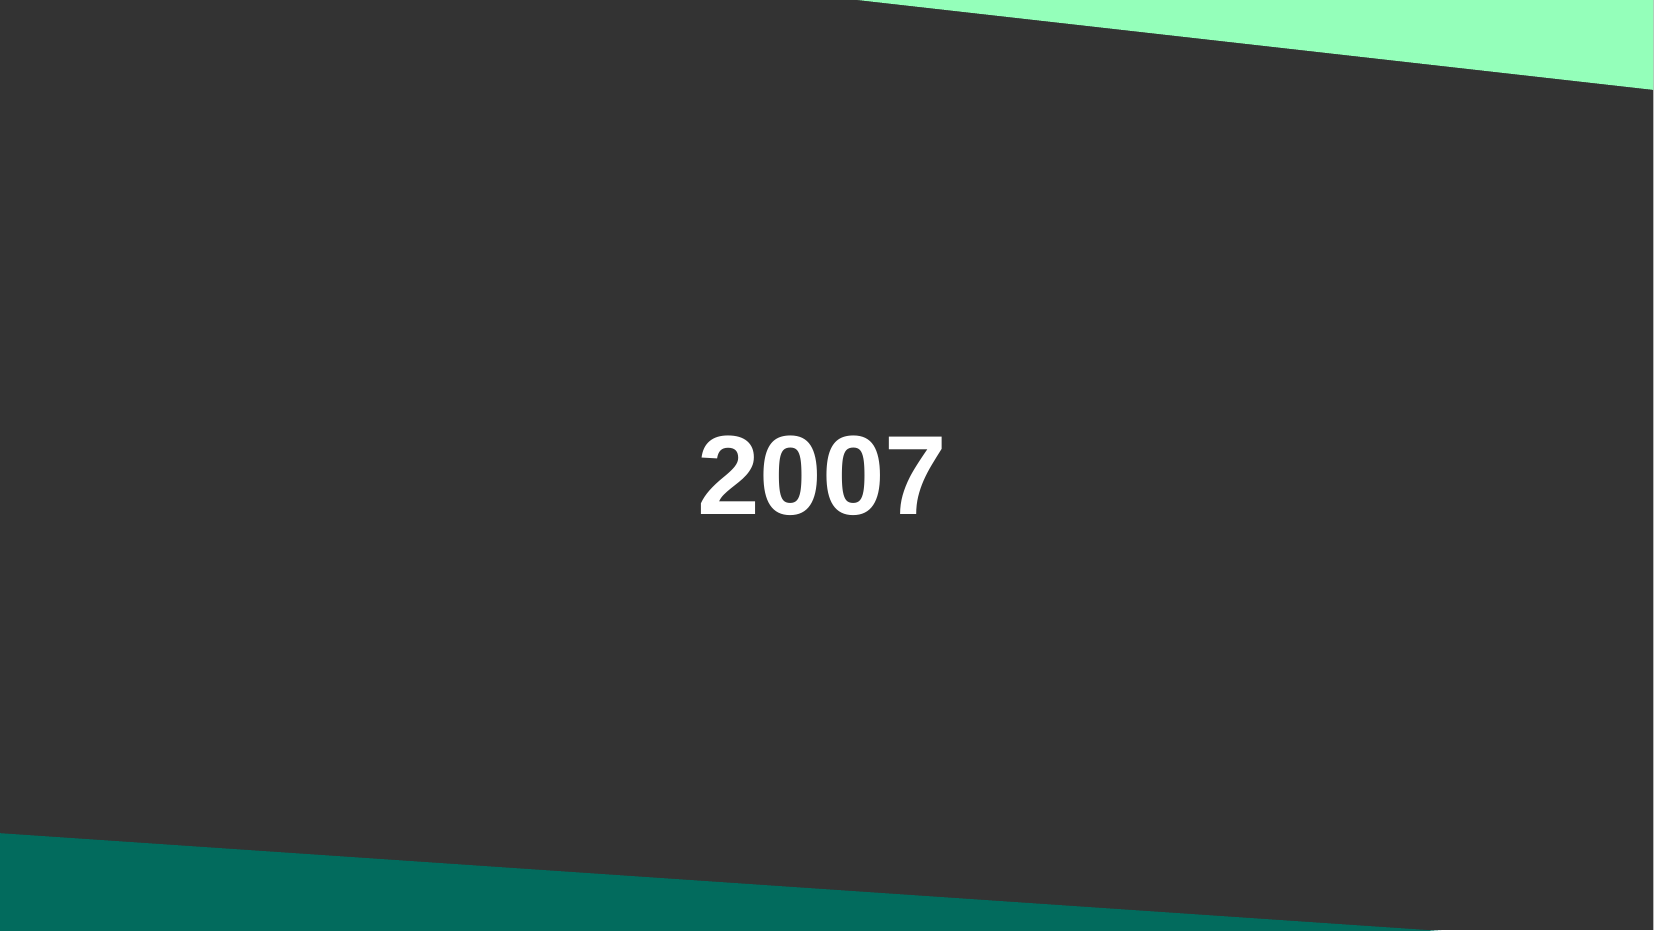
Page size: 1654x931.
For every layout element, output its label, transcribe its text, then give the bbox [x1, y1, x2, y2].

text_box [857, 0, 1654, 90]
title 2007 [22, 412, 1622, 539]
